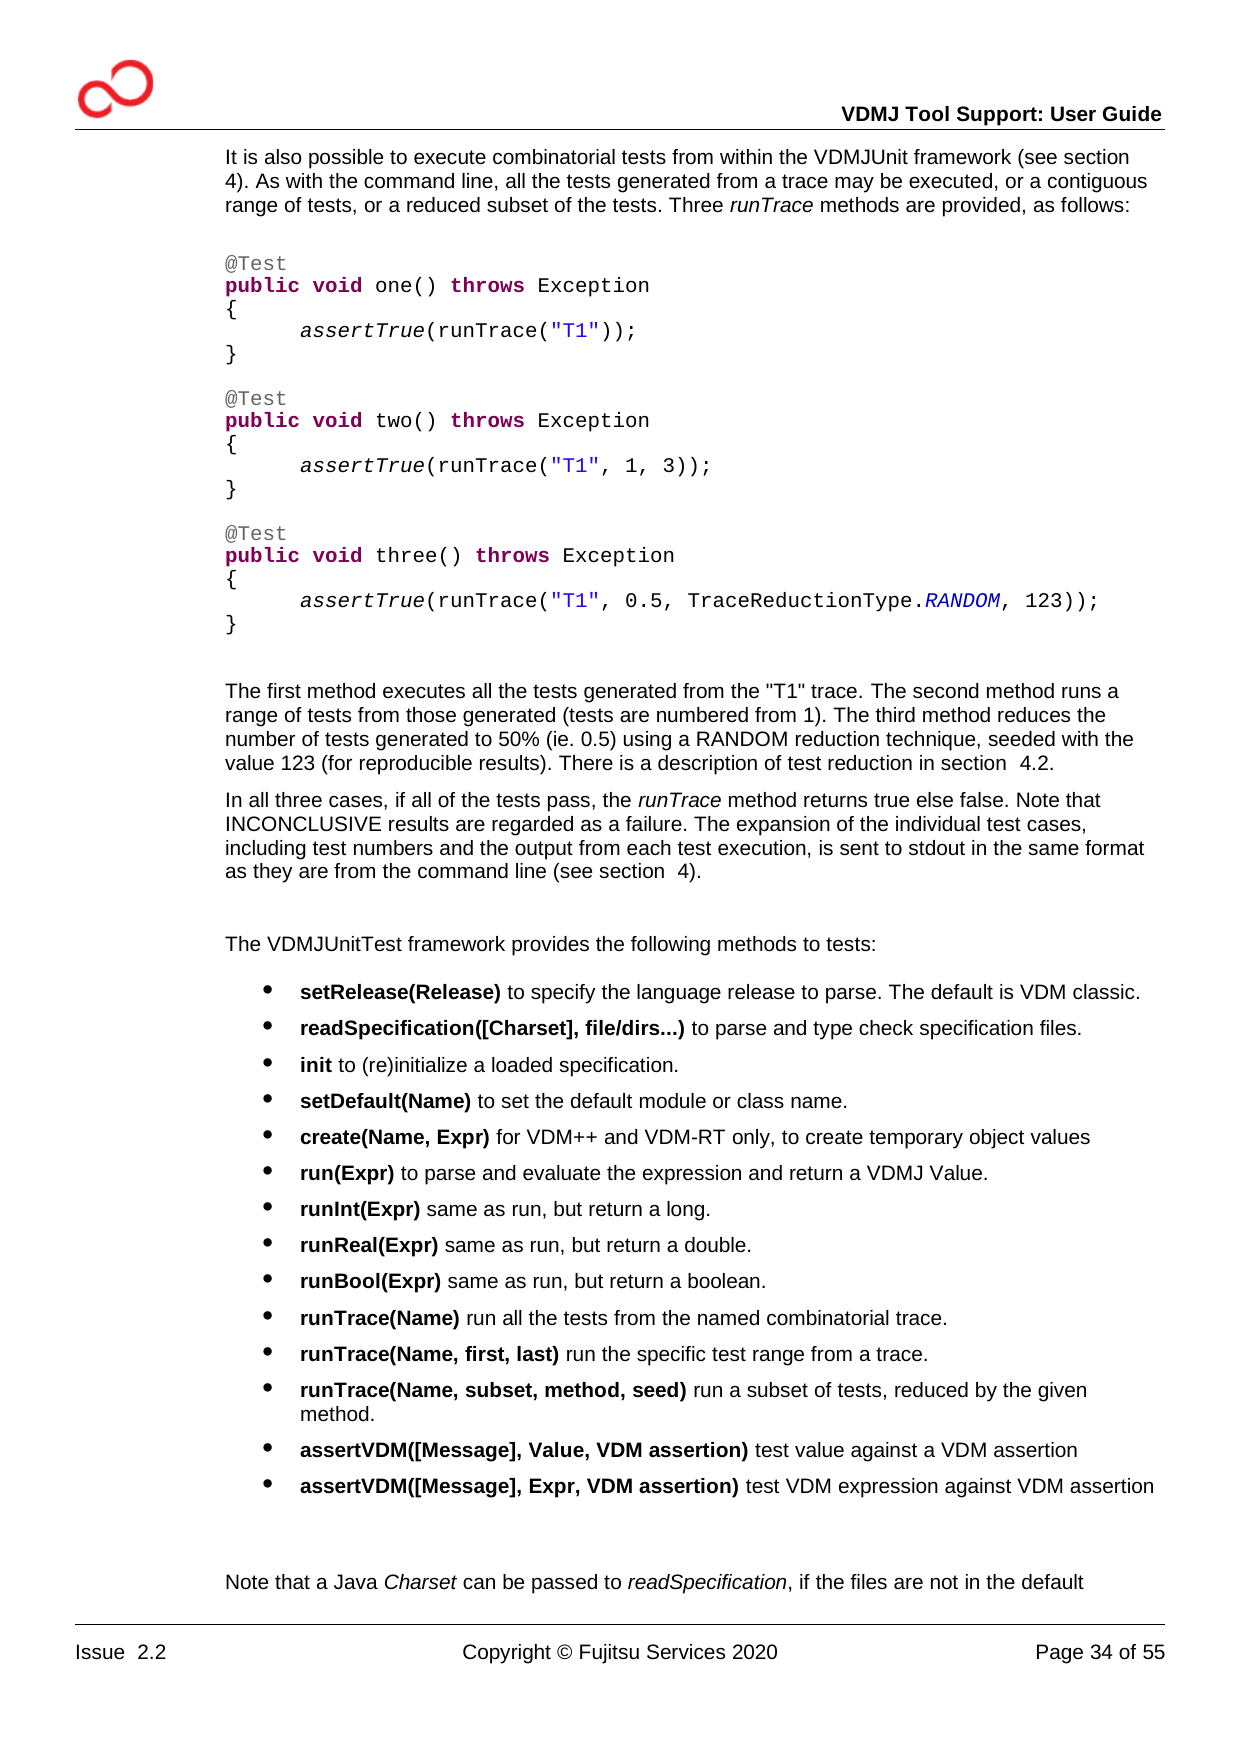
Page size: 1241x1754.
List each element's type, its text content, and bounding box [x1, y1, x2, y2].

text assertTrue(runTrace("T1", 1, 3)); [225, 454, 1165, 477]
text { [225, 297, 1165, 319]
list setRelease(Release) to specify the language release to parse. The default is VDM classic. [262, 981, 1165, 1004]
list init to (re)initialize a loaded specification. [262, 1053, 1165, 1077]
text In all three cases, if all of the tests pass, the runTrace method returns true else false. Note that INCONCLUSIVE results are regarded as a failure. The expansion of the individual test cases, including test numbers and the output from each test execution, is sent to stdout in the same format as they are from the command line (see section 4). [225, 788, 1165, 884]
list assertVDM([Message], Expr, VDM assertion) test VDM expression against VDM assertion [262, 1474, 1165, 1498]
list readSpecification([Charset], file/dirs...) to parse and type check specification files. [262, 1017, 1165, 1041]
list create(Name, Expr) for VDM++ and VDM-RT only, to create temporary object values [262, 1125, 1165, 1149]
text Note that a Java Charset can be passed to readSpecification, if the files are not in the default [225, 1570, 1165, 1594]
text The VDMJUnitTest framework provides the following methods to tests: [225, 933, 1165, 957]
list runBool(Expr) same as run, but return a boolean. [262, 1270, 1165, 1294]
text public void three() throws Exception [225, 544, 1165, 567]
list runReal(Expr) same as run, but return a double. [262, 1234, 1165, 1257]
text { [225, 432, 1165, 454]
text @Test [225, 387, 1165, 409]
text public void two() throws Exception [225, 409, 1165, 432]
text { [225, 567, 1165, 589]
text @Test [225, 522, 1165, 544]
list assertVDM([Message], Value, VDM assertion) test value against a VDM assertion [262, 1438, 1165, 1462]
list runTrace(Name, first, last) run the specific test range from a trace. [262, 1342, 1165, 1366]
list setDefault(Name) to set the default module or class name. [262, 1089, 1165, 1113]
text assertTrue(runTrace("T1")); [225, 319, 1165, 342]
text public void one() throws Exception [225, 274, 1165, 297]
list runInt(Expr) same as run, but return a long. [262, 1198, 1165, 1221]
list runTrace(Name) run all the tests from the named combinatorial trace. [262, 1306, 1165, 1330]
text } [225, 342, 1165, 364]
text assertTrue(runTrace("T1", 0.5, TraceReductionType.RANDOM, 123)); [225, 589, 1165, 612]
text } [225, 612, 1165, 634]
text } [225, 477, 1165, 499]
list runTrace(Name, subset, method, seed) run a subset of tests, reduced by the given method. [262, 1378, 1165, 1426]
text It is also possible to execute combinatorial tests from within the VDMJUnit framework (see section 4). As with the command line, all the tests generated from a trace may be executed, or a contiguous range of tests, or a reduced subset of the tests. Three runTrace methods are provided, as follows: [225, 145, 1165, 217]
list run(Expr) to parse and evaluate the expression and return a VDMJ Value. [262, 1162, 1165, 1185]
text The first method executes all the tests generated from the "T1" trace. The second method runs a range of tests from those generated (tests are numbered from 1). The third method reduces the number of tests generated to 50% (ie. 0.5) using a RANDOM reduction technique, seeded with the value 123 (for reproducible results). There is a description of test reduction in section 4.2. [225, 679, 1165, 775]
picture [78, 52, 153, 128]
text @Test [225, 252, 1165, 274]
